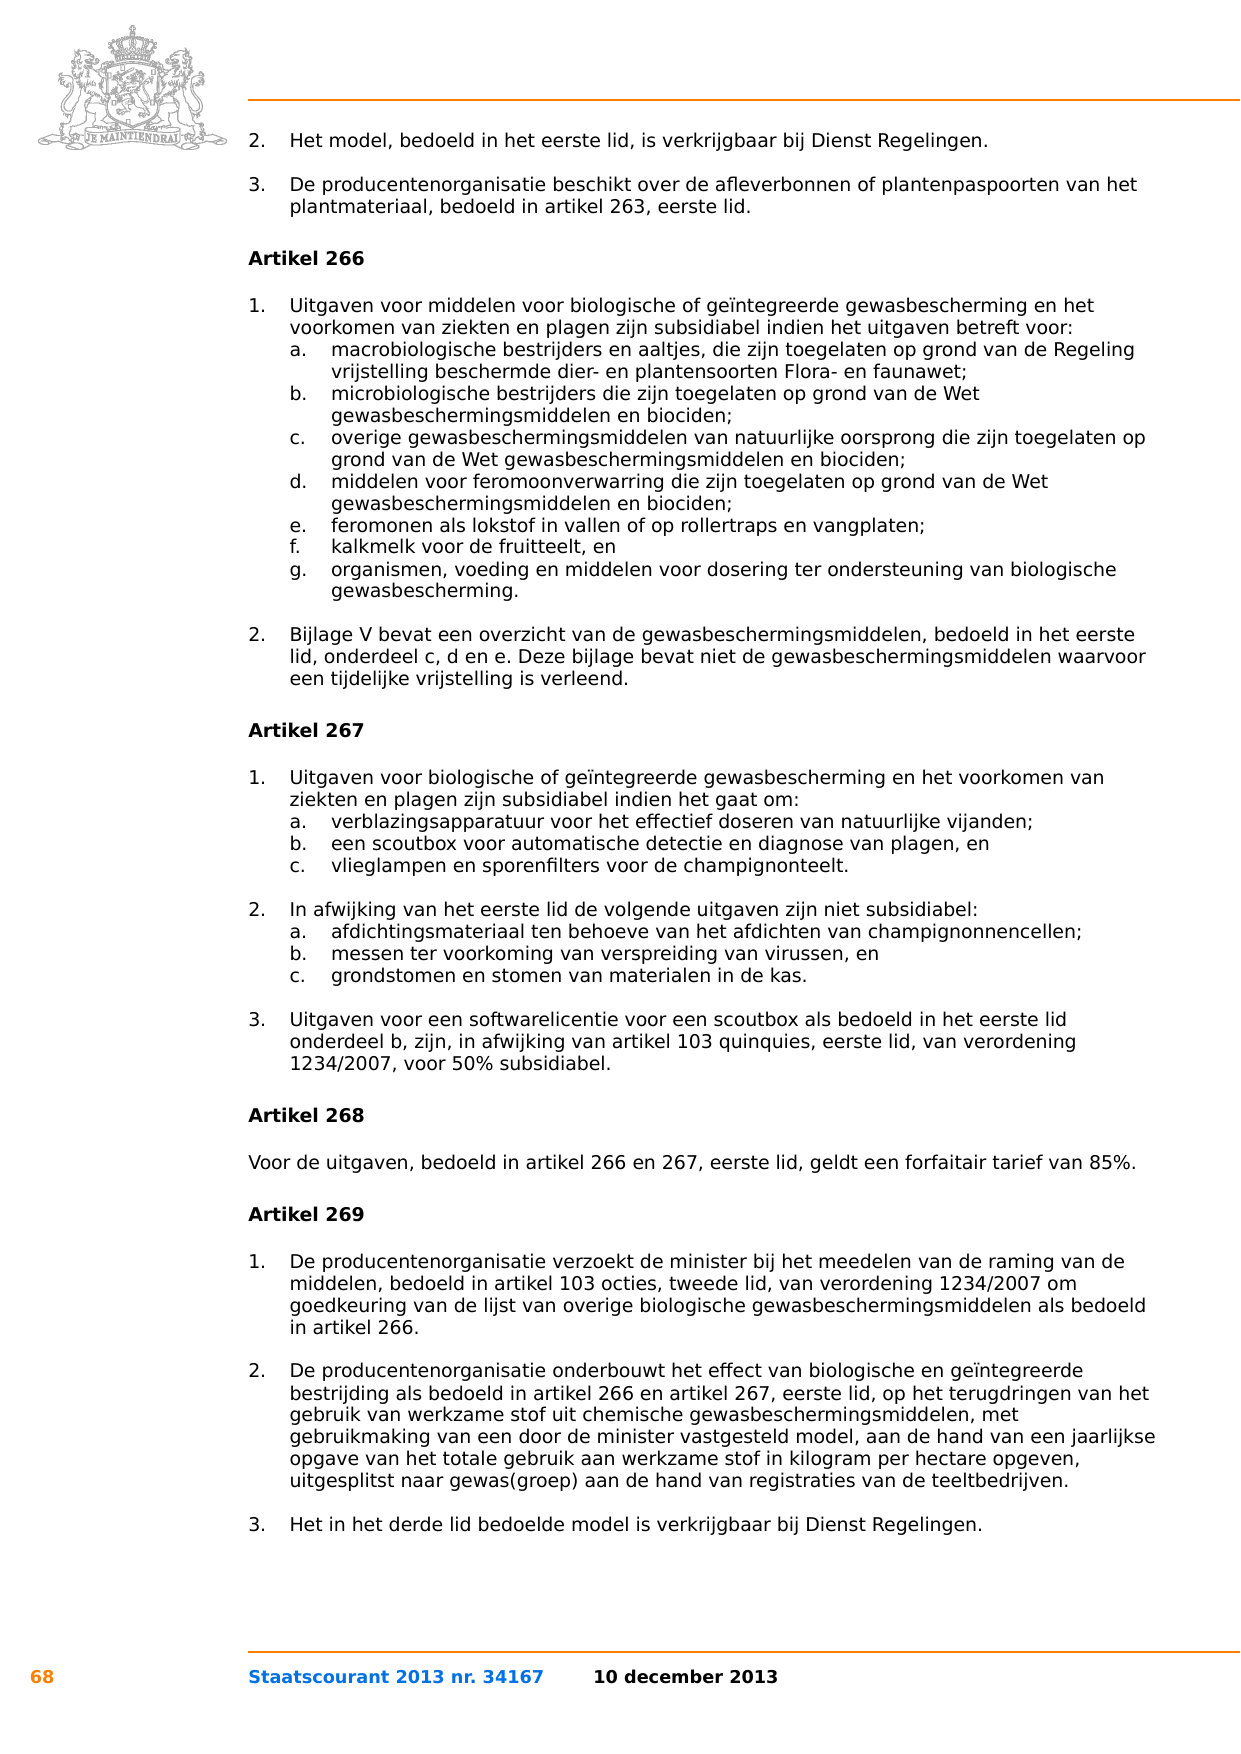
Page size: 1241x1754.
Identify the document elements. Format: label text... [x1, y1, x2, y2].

text 1. Uitgaven voor biologische of geïntegreerde gewasbescherming en het voorkomen van ziekten en plagen zijn subsidiabel indien het gaat om: [248, 767, 1163, 811]
text a. macrobiologische bestrijders en aaltjes, die zijn toegelaten op grond van de Regeling vrijstelling beschermde dier- en plantensoorten Flora- en faunawet; [289, 339, 1163, 383]
text 1. De producentenorganisatie verzoekt de minister bij het meedelen van de raming van de middelen, bedoeld in artikel 103 octies, tweede lid, van verordening 1234/2007 om goedkeuring van de lijst van overige biologische gewasbeschermingsmiddelen als bedoeld in artikel 266. [248, 1251, 1163, 1338]
subtitle Artikel 267 [248, 720, 1163, 742]
text 2. Bijlage V bevat een overzicht van de gewasbeschermingsmiddelen, bedoeld in het eerste lid, onderdeel c, d en e. Deze bijlage bevat niet de gewasbeschermingsmiddelen waarvoor een tijdelijke vrijstelling is verleend. [248, 624, 1163, 690]
text Voor de uitgaven, bedoeld in artikel 266 en 267, eerste lid, geldt een forfaitair tarief van 85%. [248, 1152, 1163, 1174]
picture [38, 25, 227, 150]
text 3. De producentenorganisatie beschikt over de afleverbonnen of plantenpaspoorten van het plantmateriaal, bedoeld in artikel 263, eerste lid. [248, 174, 1163, 218]
text 3. Uitgaven voor een softwarelicentie voor een scoutbox als bedoeld in het eerste lid onderdeel b, zijn, in afwijking van artikel 103 quinquies, eerste lid, van verordening 1234/2007, voor 50% subsidiabel. [248, 1009, 1163, 1075]
text a. afdichtingsmateriaal ten behoeve van het afdichten van champignonnencellen; [289, 921, 1163, 943]
text b. een scoutbox voor automatische detectie en diagnose van plagen, en [289, 833, 1163, 855]
text 1. Uitgaven voor middelen voor biologische of geïntegreerde gewasbescherming en het voorkomen van ziekten en plagen zijn subsidiabel indien het uitgaven betreft voor: [248, 295, 1163, 339]
text c. vlieglampen en sporenfilters voor de champignonteelt. [289, 855, 1163, 877]
text d. middelen voor feromoonverwarring die zijn toegelaten op grond van de Wet gewasbeschermingsmiddelen en biociden; [289, 471, 1163, 514]
text g. organismen, voeding en middelen voor dosering ter ondersteuning van biologische gewasbescherming. [289, 558, 1163, 602]
subtitle Artikel 266 [248, 248, 1163, 270]
subtitle Artikel 269 [248, 1204, 1163, 1226]
text f. kalkmelk voor de fruitteelt, en [289, 536, 1163, 558]
text 2. In afwijking van het eerste lid de volgende uitgaven zijn niet subsidiabel: [248, 899, 1163, 921]
text b. microbiologische bestrijders die zijn toegelaten op grond van de Wet gewasbeschermingsmiddelen en biociden; [289, 383, 1163, 427]
text 2. De producentenorganisatie onderbouwt het effect van biologische en geïntegreerde bestrijding als bedoeld in artikel 266 en artikel 267, eerste lid, op het terugdringen van het gebruik van werkzame stof uit chemische gewasbeschermingsmiddelen, met gebruikmaking van een door de minister vastgesteld model, aan de hand van een jaarlijkse opgave van het totale gebruik aan werkzame stof in kilogram per hectare opgeven, uitgesplitst naar gewas(groep) aan de hand van registraties van de teeltbedrijven. [248, 1360, 1163, 1492]
text 2. Het model, bedoeld in het eerste lid, is verkrijgbaar bij Dienst Regelingen. [248, 130, 1163, 152]
text c. grondstomen en stomen van materialen in de kas. [289, 965, 1163, 987]
text b. messen ter voorkoming van verspreiding van virussen, en [289, 943, 1163, 965]
text 3. Het in het derde lid bedoelde model is verkrijgbaar bij Dienst Regelingen. [248, 1514, 1163, 1536]
text a. verblazingsapparatuur voor het effectief doseren van natuurlijke vijanden; [289, 811, 1163, 833]
text e. feromonen als lokstof in vallen of op rollertraps en vangplaten; [289, 514, 1163, 536]
subtitle Artikel 268 [248, 1105, 1163, 1127]
text c. overige gewasbeschermingsmiddelen van natuurlijke oorsprong die zijn toegelaten op grond van de Wet gewasbeschermingsmiddelen en biociden; [289, 427, 1163, 471]
